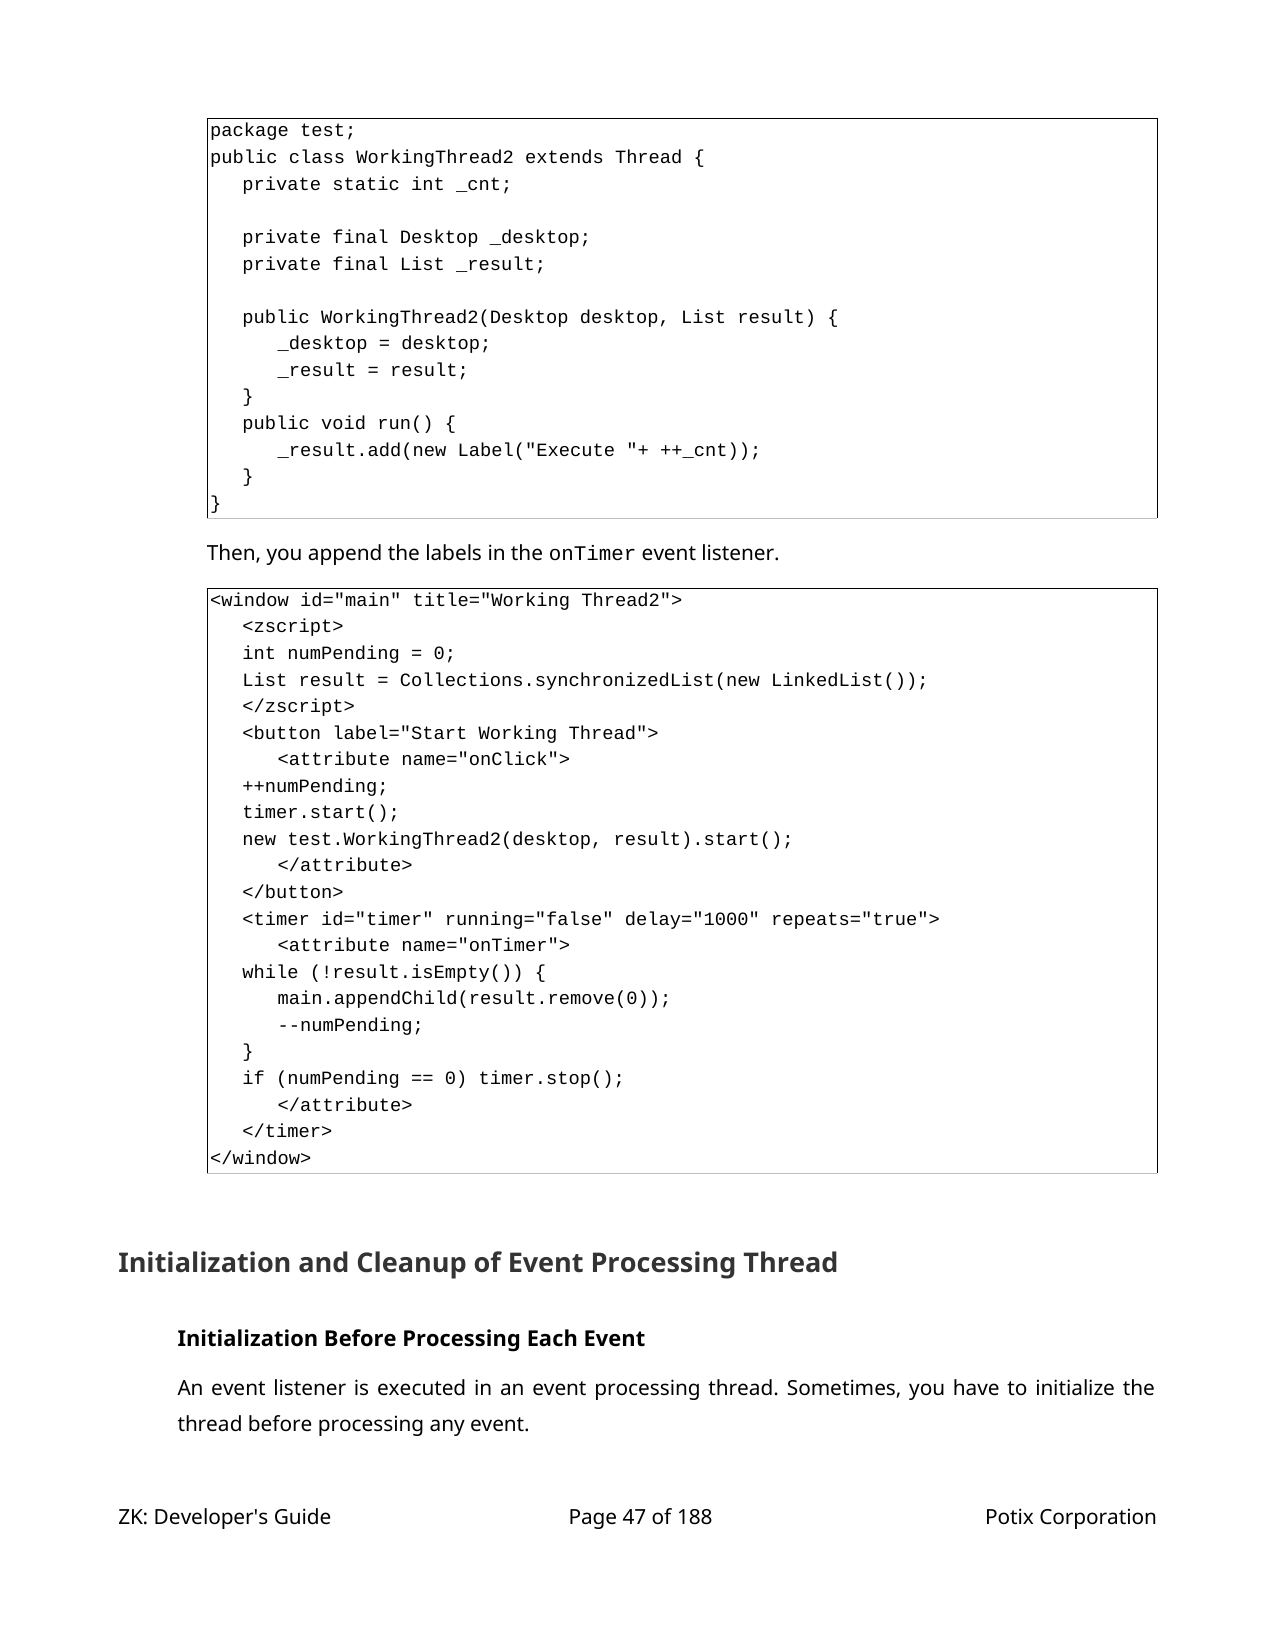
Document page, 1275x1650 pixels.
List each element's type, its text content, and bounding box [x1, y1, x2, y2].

text An event listener is executed in an event processing thread. Sometimes, you have to initialize the thread before processing any event. [177, 1373, 1157, 1437]
text public class WorkingThread2 extends Thread { private static int _cnt; private final Desktop _desktop; private final List _result; public WorkingThread2(Desktop desktop, List result) { _desktop = desktop; _result = result; } public void run() { _result.add(new Label("Execute "+ ++_cnt)); } } [208, 145, 1157, 518]
text Then, you append the labels in the onTimer event listener. [207, 538, 1157, 567]
subtitle Initialization Before Processing Each Event [177, 1323, 1157, 1353]
text package test; [208, 119, 1157, 142]
subtitle Initialization and Cleanup of Event Processing Thread [118, 1244, 1157, 1280]
text <window id="main" title="Working Thread2"> <zscript> int numPending = 0; List result = Collections.synchronizedList(new LinkedList()); </zscript> <button label="Start Working Thread"> <attribute name="onClick"> ++numPending; timer.start(); new test.WorkingThread2(desktop, result).start(); </attribute> </button> <timer id="timer" running="false" delay="1000" repeats="true"> <attribute name="onTimer"> while (!result.isEmpty()) { main.appendChild(result.remove(0)); --numPending; } if (numPending == 0) timer.stop(); </attribute> </timer> </window> [208, 589, 1157, 1173]
